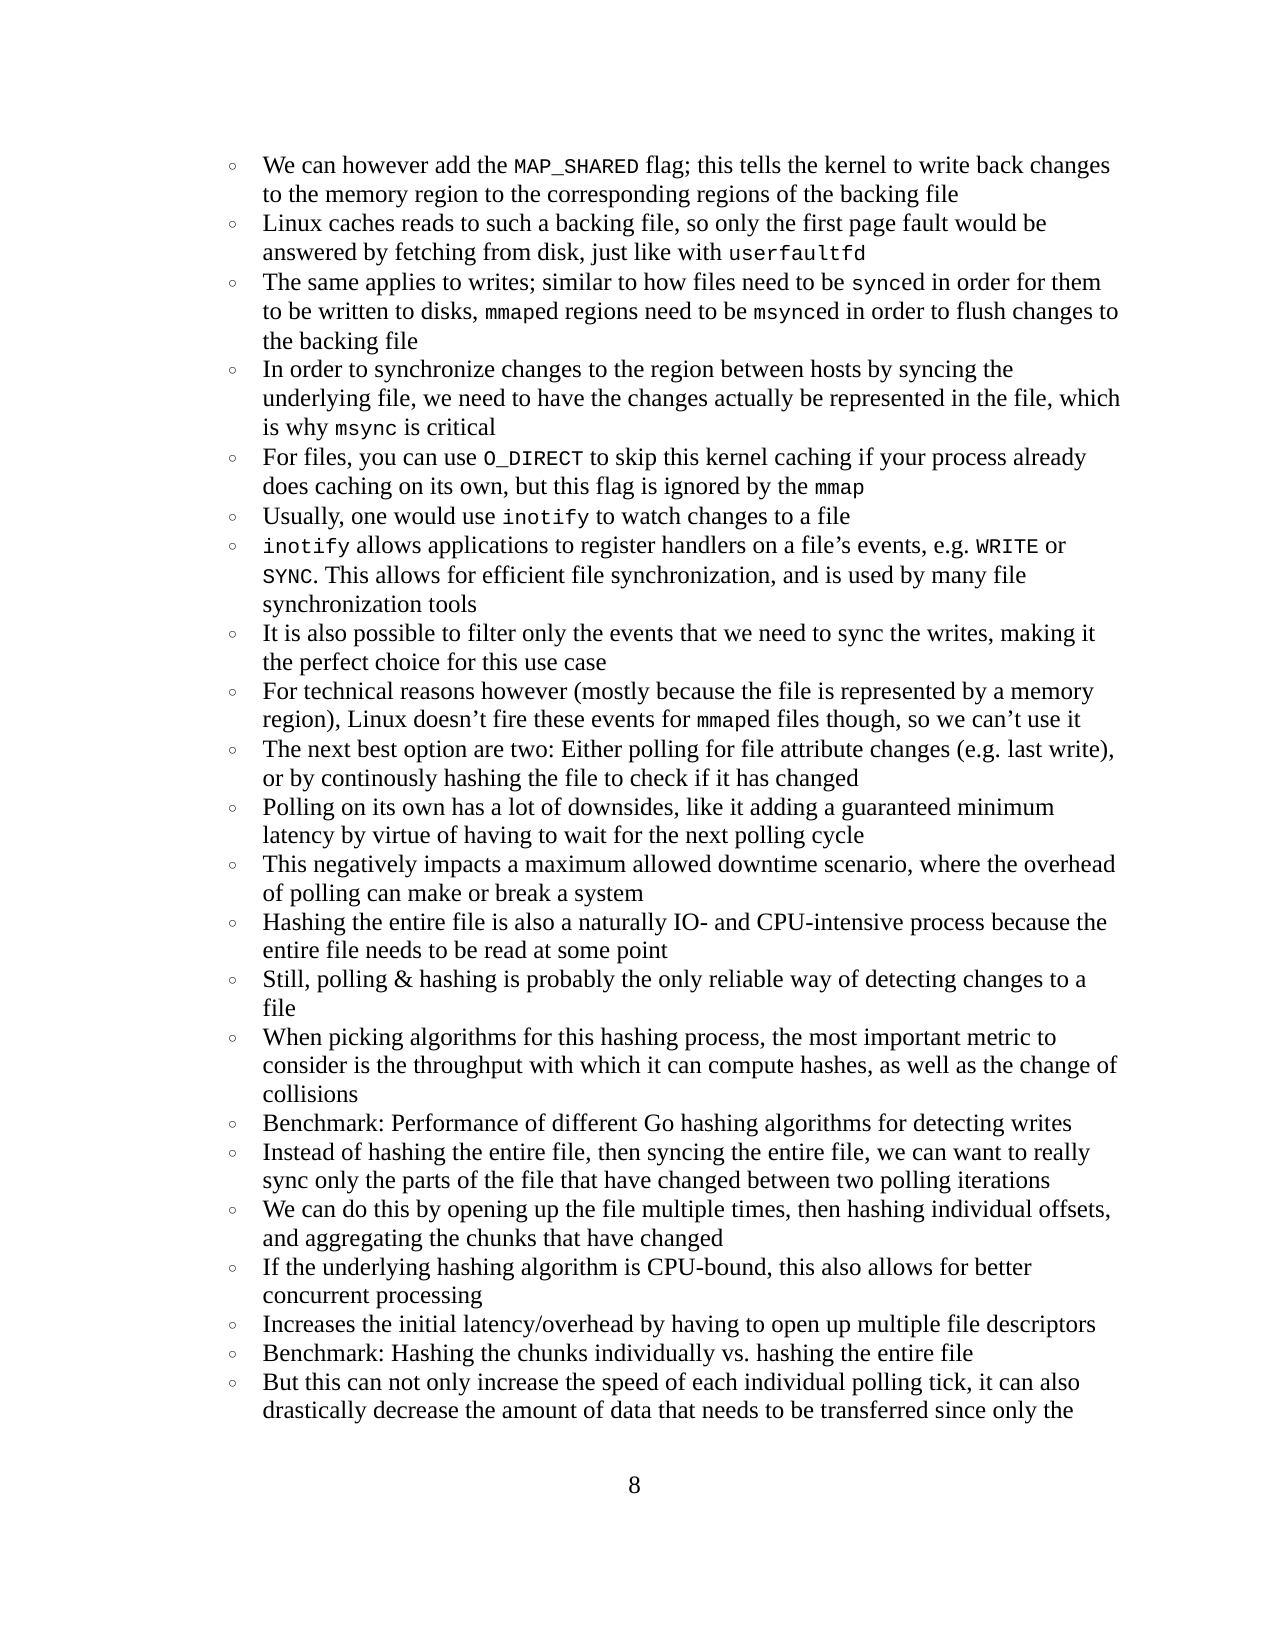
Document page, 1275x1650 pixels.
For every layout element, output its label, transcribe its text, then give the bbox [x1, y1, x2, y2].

list Polling on its own has a lot of downsides, like it adding a guaranteed minimum latency by virtue of having to wait for the next polling cycle [225, 792, 1125, 849]
list This negatively impacts a maximum allowed downtime scenario, where the overhead of polling can make or break a system [225, 849, 1125, 907]
list But this can not only increase the speed of each individual polling tick, it can also drastically decrease the amount of data that needs to be transferred since only the [225, 1367, 1125, 1424]
list Hashing the entire file is also a naturally IO- and CPU-intensive process because the entire file needs to be read at some point [225, 907, 1125, 964]
list The same applies to writes; similar to how files need to be synced in order for them to be written to disks, mmaped regions need to be msynced in order to flush changes to the backing file [225, 267, 1125, 354]
list For files, you can use O_DIRECT to skip this kernel caching if your process already does caching on its own, but this flag is ignored by the mmap [225, 442, 1125, 501]
list Benchmark: Performance of different Go hashing algorithms for detecting writes [225, 1108, 1125, 1137]
list If the underlying hashing algorithm is CPU-bound, this also allows for better concurrent processing [225, 1252, 1125, 1309]
list When picking algorithms for this hashing process, the most important metric to consider is the throughput with which it can compute hashes, as well as the change of collisions [225, 1022, 1125, 1108]
list Increases the initial latency/overhead by having to open up multiple file descriptors [225, 1309, 1125, 1338]
list We can do this by opening up the file multiple times, then hashing individual offsets, and aggregating the chunks that have changed [225, 1194, 1125, 1252]
list The next best option are two: Either polling for file attribute changes (e.g. last write), or by continously hashing the file to check if it has changed [225, 734, 1125, 792]
list Benchmark: Hashing the chunks individually vs. hashing the entire file [225, 1338, 1125, 1367]
list For technical reasons however (mostly because the file is represented by a memory region), Linux doesn’t fire these events for mmaped files though, so we can’t use it [225, 676, 1125, 734]
list Instead of hashing the entire file, then syncing the entire file, we can want to really sync only the parts of the file that have changed between two polling iterations [225, 1137, 1125, 1194]
list We can however add the MAP_SHARED flag; this tells the kernel to write back changes to the memory region to the corresponding regions of the backing file [225, 150, 1125, 208]
list Usually, one would use inotify to watch changes to a file [225, 501, 1125, 530]
list It is also possible to filter only the events that we need to sync the writes, making it the perfect choice for this use case [225, 618, 1125, 676]
list In order to synchronize changes to the region between hosts by syncing the underlying file, we need to have the changes actually be represented in the file, which is why msync is critical [225, 354, 1125, 442]
list Linux caches reads to such a backing file, so only the first page fault would be answered by fetching from disk, just like with userfaultfd [225, 208, 1125, 267]
list Still, polling & hashing is probably the only reliable way of detecting changes to a file [225, 964, 1125, 1022]
list inotify allows applications to register handlers on a file’s events, e.g. WRITE or SYNC. This allows for efficient file synchronization, and is used by many file synchronization tools [225, 530, 1125, 618]
